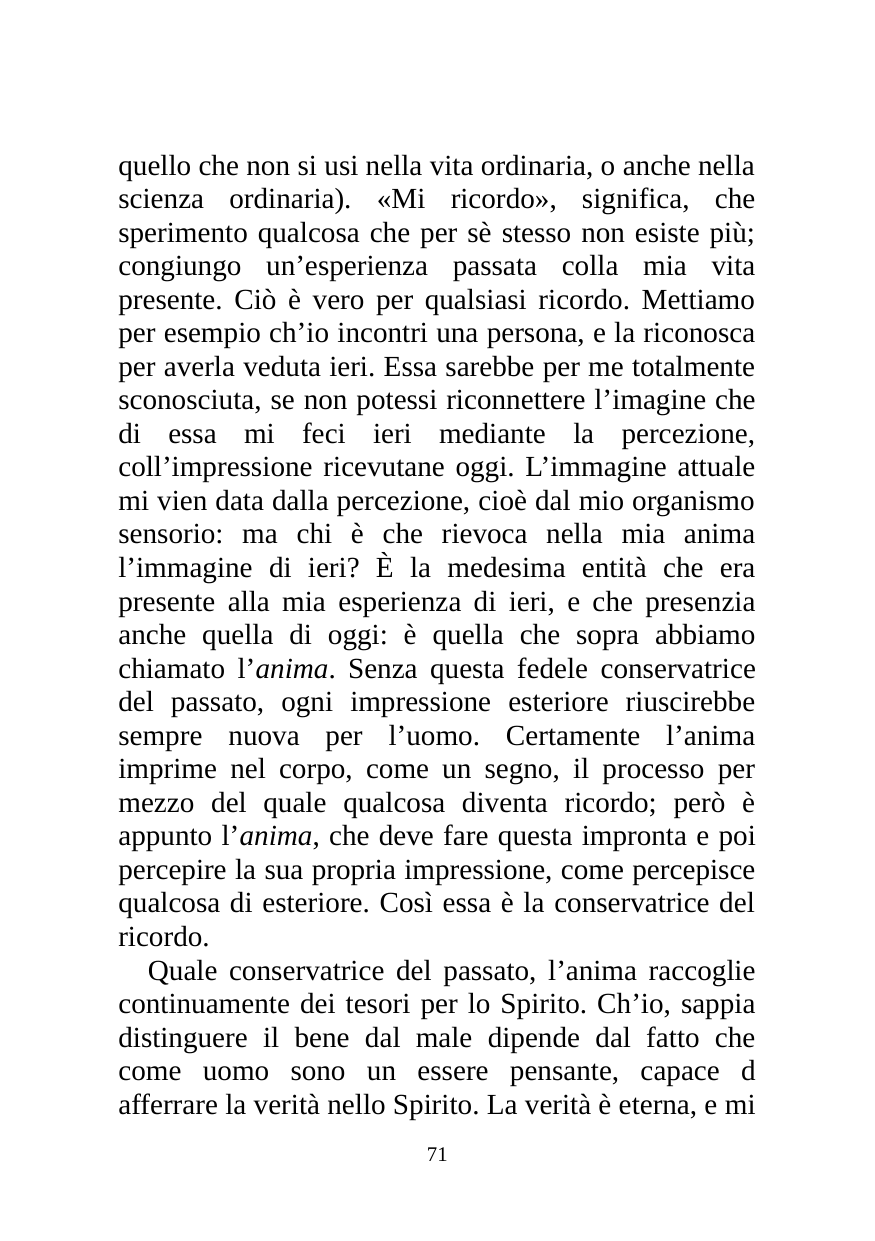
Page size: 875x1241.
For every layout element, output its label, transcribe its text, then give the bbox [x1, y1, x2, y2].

text quello che non si usi nella vita ordinaria, o anche nella scienza ordinaria). «Mi ricordo», significa, che sperimento qualcosa che per sè stesso non esiste più; congiungo un’esperienza passata colla mia vita presente. Ciò è vero per qualsiasi ricordo. Mettiamo per esempio ch’io incontri una persona, e la riconosca per averla veduta ieri. Essa sarebbe per me totalmente sconosciuta, se non potessi riconnettere l’imagine che di essa mi feci ieri mediante la percezione, coll’impressione ricevutane oggi. L’immagine attuale mi vien data dalla percezione, cioè dal mio organismo sensorio: ma chi è che rievoca nella mia anima l’immagine di ieri? È la medesima entità che era presente alla mia esperienza di ieri, e che presenzia anche quella di oggi: è quella che sopra abbiamo chiamato l’anima. Senza questa fedele conservatrice del passato, ogni impressione esteriore riuscirebbe sempre nuova per l’uomo. Certamente l’anima imprime nel corpo, come un segno, il processo per mezzo del quale qualcosa diventa ricordo; però è appunto l’anima, che deve fare questa impronta e poi percepire la sua propria impressione, come percepisce qualcosa di esteriore. Così essa è la conservatrice del ricordo. [118, 148, 756, 953]
text Quale conservatrice del passato, l’anima raccoglie continuamente dei tesori per lo Spirito. Ch’io, sappia distinguere il bene dal male dipende dal fatto che come uomo sono un essere pensante, capace d afferrare la verità nello Spirito. La verità è eterna, e mi [118, 953, 756, 1120]
